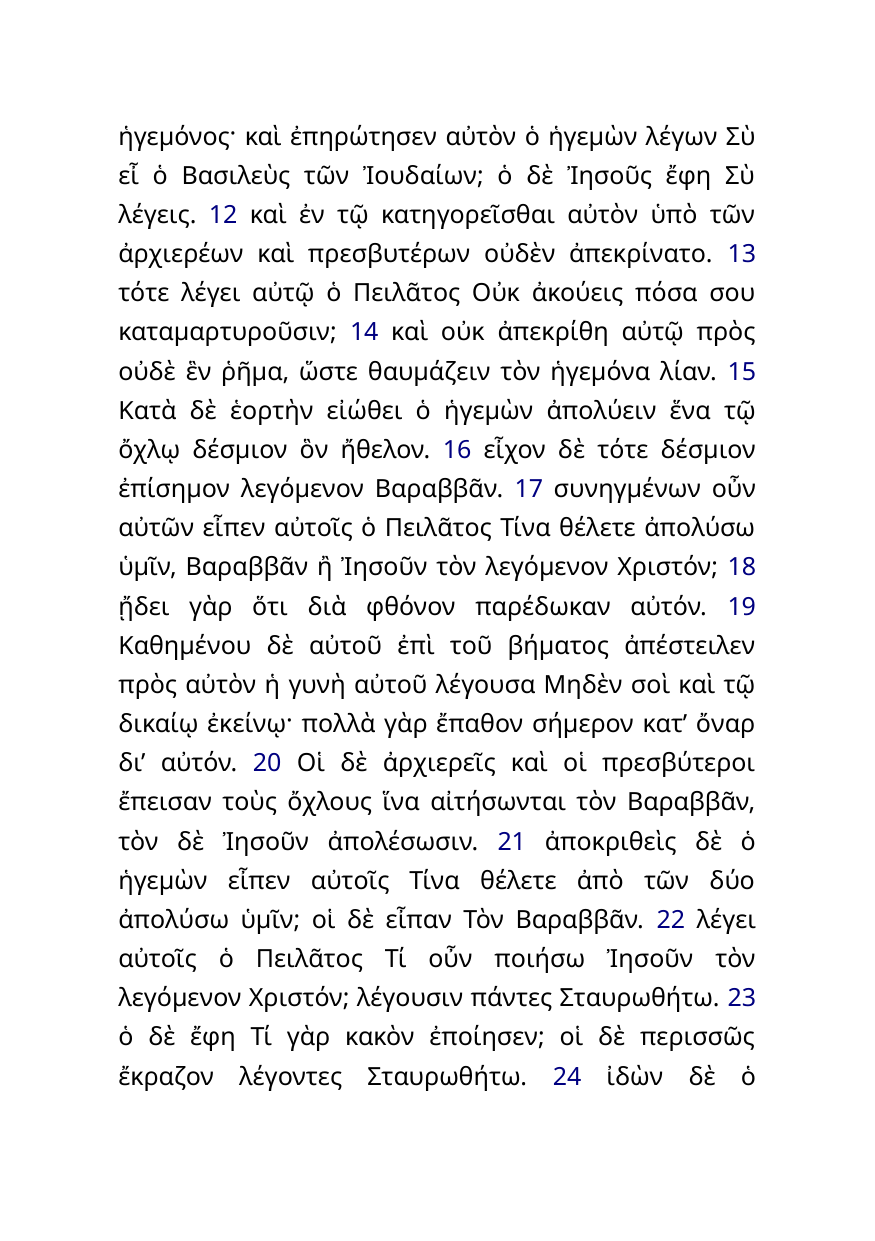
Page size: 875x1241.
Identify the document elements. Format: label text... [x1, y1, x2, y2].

text ἡγεμόνος· καὶ ἐπηρώτησεν αὐτὸν ὁ ἡγεμὼν λέγων Σὺ εἶ ὁ Βασιλεὺς τῶν Ἰουδαίων; ὁ δὲ Ἰησοῦς ἔφη Σὺ λέγεις. 12 καὶ ἐν τῷ κατηγορεῖσθαι αὐτὸν ὑπὸ τῶν ἀρχιερέων καὶ πρεσβυτέρων οὐδὲν ἀπεκρίνατο. 13 τότε λέγει αὐτῷ ὁ Πειλᾶτος Οὐκ ἀκούεις πόσα σου καταμαρτυροῦσιν; 14 καὶ οὐκ ἀπεκρίθη αὐτῷ πρὸς οὐδὲ ἓν ῥῆμα, ὥστε θαυμάζειν τὸν ἡγεμόνα λίαν. 15 Κατὰ δὲ ἑορτὴν εἰώθει ὁ ἡγεμὼν ἀπολύειν ἕνα τῷ ὄχλῳ δέσμιον ὃν ἤθελον. 16 εἶχον δὲ τότε δέσμιον ἐπίσημον λεγόμενον Βαραββᾶν. 17 συνηγμένων οὖν αὐτῶν εἶπεν αὐτοῖς ὁ Πειλᾶτος Τίνα θέλετε ἀπολύσω ὑμῖν, Βαραββᾶν ἢ Ἰησοῦν τὸν λεγόμενον Χριστόν; 18 ᾔδει γὰρ ὅτι διὰ φθόνον παρέδωκαν αὐτόν. 19 Καθημένου δὲ αὐτοῦ ἐπὶ τοῦ βήματος ἀπέστειλεν πρὸς αὐτὸν ἡ γυνὴ αὐτοῦ λέγουσα Μηδὲν σοὶ καὶ τῷ δικαίῳ ἐκείνῳ· πολλὰ γὰρ ἔπαθον σήμερον κατ’ ὄναρ δι’ αὐτόν. 20 Οἱ δὲ ἀρχιερεῖς καὶ οἱ πρεσβύτεροι ἔπεισαν τοὺς ὄχλους ἵνα αἰτήσωνται τὸν Βαραββᾶν, τὸν δὲ Ἰησοῦν ἀπολέσωσιν. 21 ἀποκριθεὶς δὲ ὁ ἡγεμὼν εἶπεν αὐτοῖς Τίνα θέλετε ἀπὸ τῶν δύο ἀπολύσω ὑμῖν; οἱ δὲ εἶπαν Τὸν Βαραββᾶν. 22 λέγει αὐτοῖς ὁ Πειλᾶτος Τί οὖν ποιήσω Ἰησοῦν τὸν λεγόμενον Χριστόν; λέγουσιν πάντες Σταυρωθήτω. 23 ὁ δὲ ἔφη Τί γὰρ κακὸν ἐποίησεν; οἱ δὲ περισσῶς ἔκραζον λέγοντες Σταυρωθήτω. 24 ἰδὼν δὲ ὁ [118, 118, 756, 1092]
